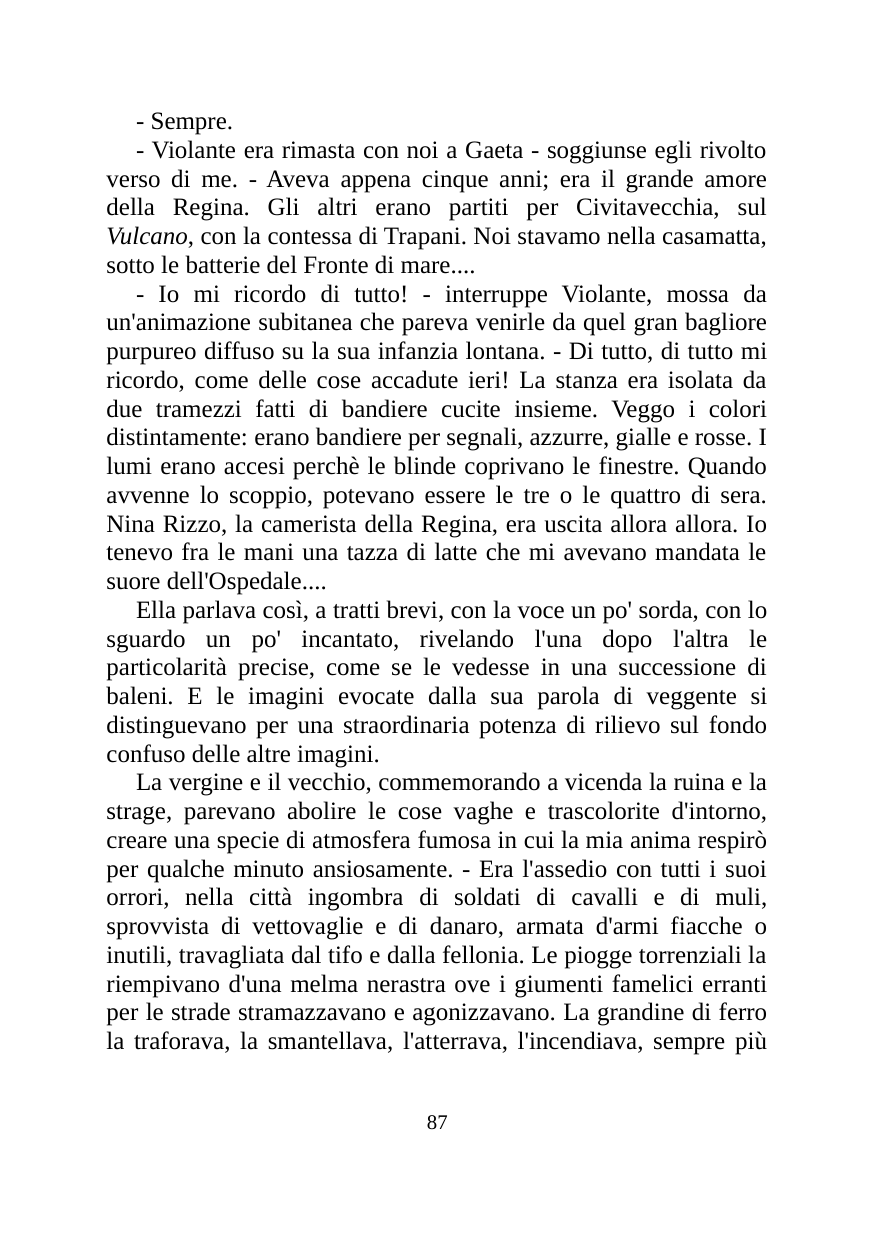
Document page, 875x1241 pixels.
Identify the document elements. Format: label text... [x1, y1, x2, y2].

text - Sempre. [106, 106, 768, 135]
text Ella parlava così, a tratti brevi, con la voce un po' sorda, con lo sguardo un po' incantato, rivelando l'una dopo l'altra le particolarità precise, come se le vedesse in una successione di baleni. E le imagini evocate dalla sua parola di veggente si distinguevano per una straordinaria potenza di rilievo sul fondo confuso delle altre imagini. [106, 595, 768, 767]
text - Io mi ricordo di tutto! - interruppe Violante, mossa da un'animazione subitanea che pareva venirle da quel gran bagliore purpureo diffuso su la sua infanzia lontana. - Di tutto, di tutto mi ricordo, come delle cose accadute ieri! La stanza era isolata da due tramezzi fatti di bandiere cucite insieme. Veggo i colori distintamente: erano bandiere per segnali, azzurre, gialle e rosse. I lumi erano accesi perchè le blinde coprivano le finestre. Quando avvenne lo scoppio, potevano essere le tre o le quattro di sera. Nina Rizzo, la camerista della Regina, era uscita allora allora. Io tenevo fra le mani una tazza di latte che mi avevano mandata le suore dell'Ospedale.... [106, 279, 768, 595]
text - Violante era rimasta con noi a Gaeta - soggiunse egli rivolto verso di me. - Aveva appena cinque anni; era il grande amore della Regina. Gli altri erano partiti per Civitavecchia, sul Vulcano, con la contessa di Trapani. Noi stavamo nella casamatta, sotto le batterie del Fronte di mare.... [106, 135, 768, 279]
text La vergine e il vecchio, commemorando a vicenda la ruina e la strage, parevano abolire le cose vaghe e trascolorite d'intorno, creare una specie di atmosfera fumosa in cui la mia anima respirò per qualche minuto ansiosamente. - Era l'assedio con tutti i suoi orrori, nella città ingombra di soldati di cavalli e di muli, sprovvista di vettovaglie e di danaro, armata d'armi fiacche o inutili, travagliata dal tifo e dalla fellonia. Le piogge torrenziali la riempivano d'una melma nerastra ove i giumenti famelici erranti per le strade stramazzavano e agonizzavano. La grandine di ferro la traforava, la smantellava, l'atterrava, l'incendiava, sempre più [106, 767, 768, 1055]
